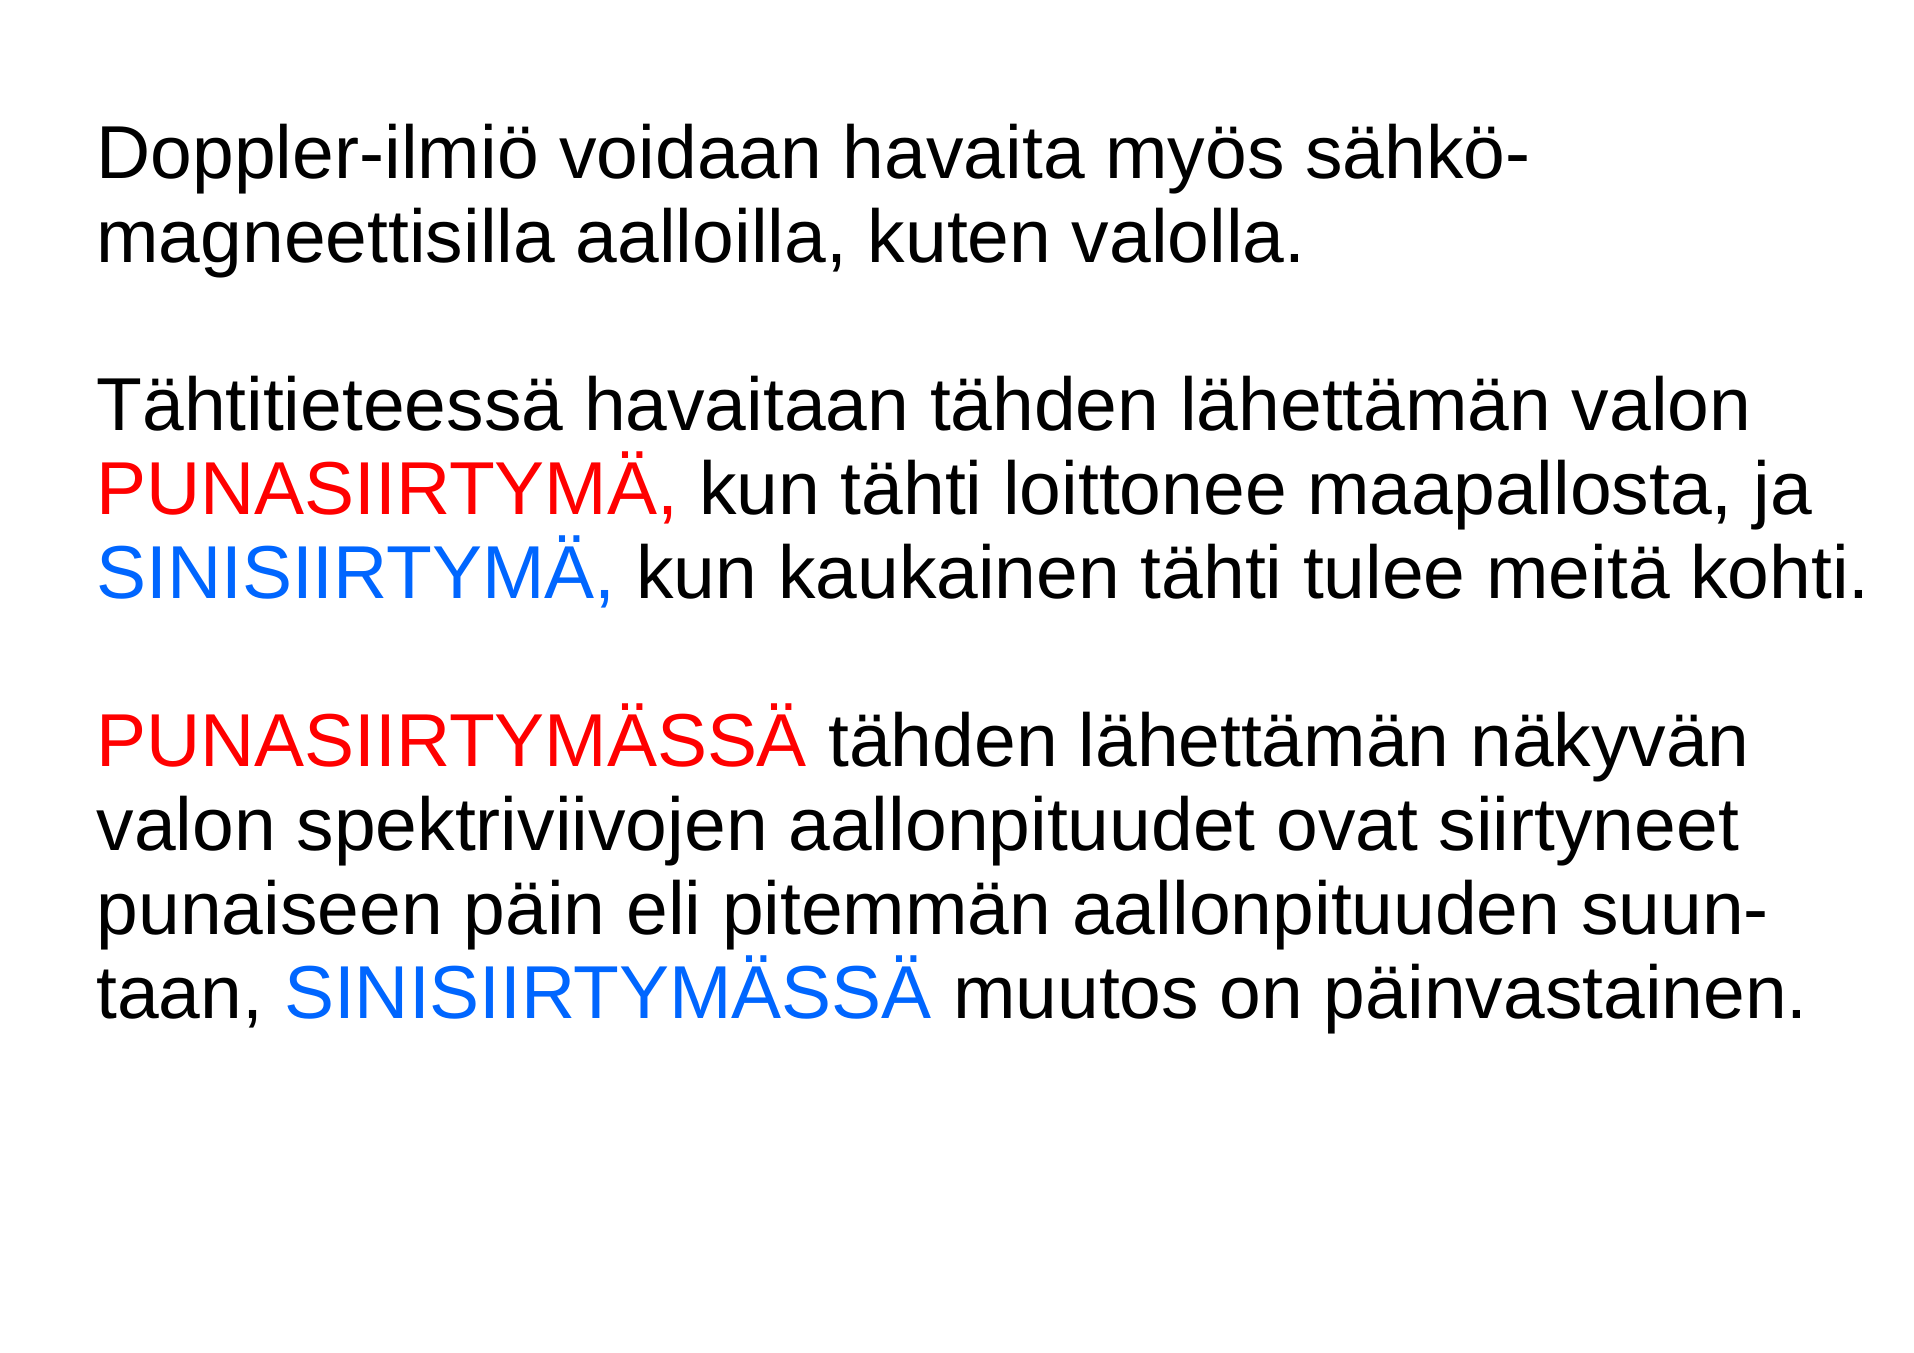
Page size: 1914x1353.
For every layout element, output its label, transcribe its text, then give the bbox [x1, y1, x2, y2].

text_box Doppler-ilmiö voidaan havaita myös sähkö-magneettisilla aalloilla, kuten valolla. Tähtitieteessä havaitaan tähden lähettämän valon PUNASIIRTYMÄ, kun tähti loittonee maapallosta, ja SINISIIRTYMÄ, kun kaukainen tähti tulee meitä kohti. PUNASIIRTYMÄSSÄ tähden lähettämän näkyvän valon spektriviivojen aallonpituudet ovat siirtyneet punaiseen päin eli pitemmän aallonpituuden suun-taan, SINISIIRTYMÄSSÄ muutos on päinvastainen. [81, 102, 1887, 1353]
